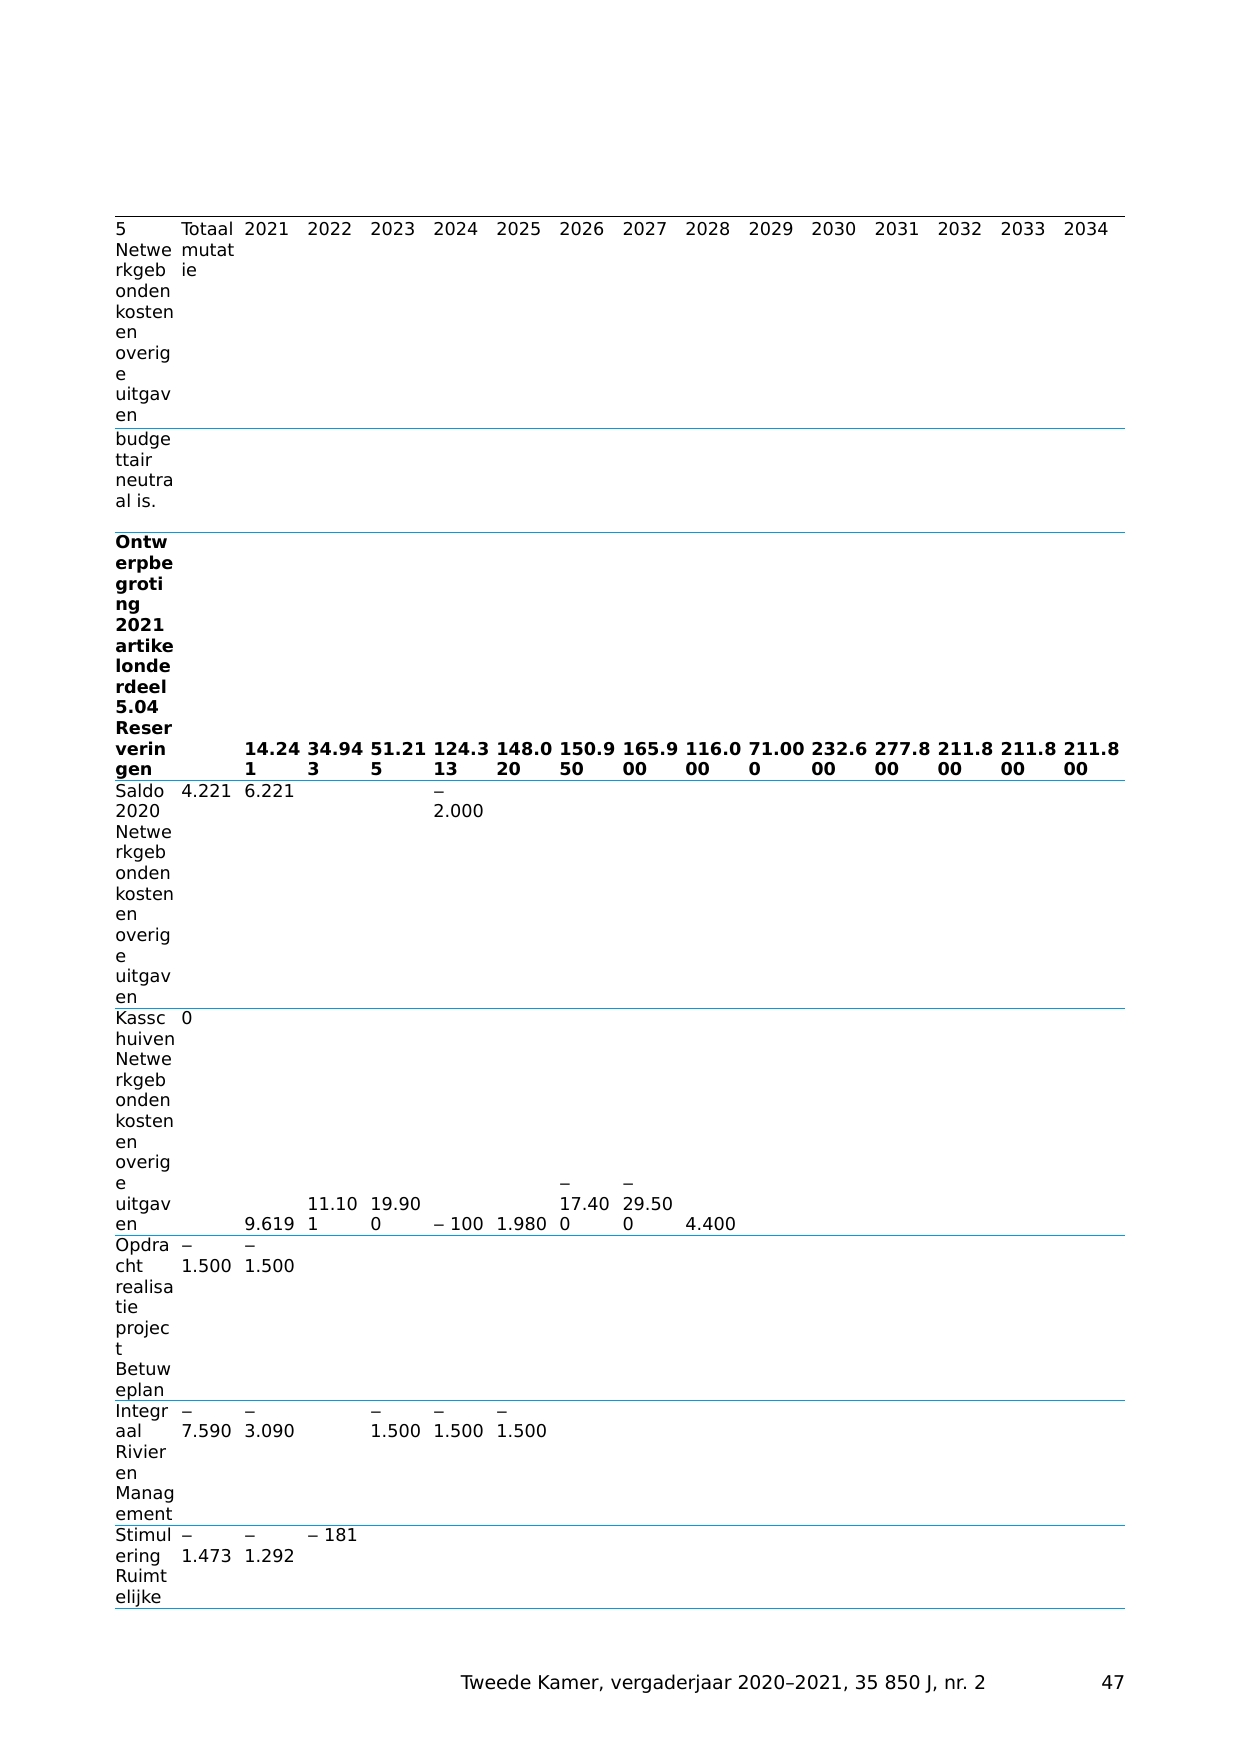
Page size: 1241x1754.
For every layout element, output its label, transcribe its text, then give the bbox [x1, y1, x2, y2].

table_cell [934, 1401, 997, 1524]
table_cell [682, 1236, 745, 1400]
table_cell [367, 1526, 430, 1608]
table_cell [493, 1526, 556, 1608]
table_cell [1060, 1236, 1125, 1400]
table_cell 2027 [619, 217, 682, 428]
table_cell 2033 [998, 217, 1060, 428]
table_cell 19.900 [367, 1009, 430, 1235]
table_cell 2024 [430, 217, 493, 428]
table_cell Kasschuiven Netwerkgebonden kosten en overige uitgaven [115, 1009, 178, 1235]
table_cell [1060, 511, 1125, 532]
table_cell 232.600 [808, 533, 871, 780]
table_cell [745, 1401, 808, 1524]
table_cell [682, 1526, 745, 1608]
table_cell ‒ 3.090 [241, 1401, 304, 1524]
table_cell [934, 429, 997, 511]
table_cell Stimulering Ruimtelijke [115, 1526, 178, 1608]
table_cell [998, 781, 1060, 1007]
table_cell [178, 533, 241, 780]
table_cell 5 Netwerkgebonden kosten en overige uitgaven [115, 217, 178, 428]
table_cell [682, 429, 745, 511]
table_cell ‒ 100 [430, 1009, 493, 1235]
table_cell [808, 1401, 871, 1524]
table_cell [1060, 429, 1125, 511]
table_cell ‒ 1.473 [178, 1526, 241, 1608]
table_cell [934, 1236, 997, 1400]
table_cell [871, 781, 934, 1007]
table_cell [367, 511, 430, 532]
table_cell [367, 781, 430, 1007]
table_cell [998, 1401, 1060, 1524]
table_cell [871, 1009, 934, 1235]
table_cell [745, 781, 808, 1007]
table_cell [367, 1236, 430, 1400]
table_cell 148.020 [493, 533, 556, 780]
table_cell 165.900 [619, 533, 682, 780]
table_cell ‒ 1.500 [178, 1236, 241, 1400]
table_cell 124.313 [430, 533, 493, 780]
table_cell [682, 1401, 745, 1524]
table_cell [871, 1401, 934, 1524]
table_cell [808, 429, 871, 511]
table_cell [304, 1401, 367, 1524]
table_cell 2028 [682, 217, 745, 428]
table_cell 2025 [493, 217, 556, 428]
table_cell [871, 1236, 934, 1400]
table_cell Opdracht realisatie project Betuweplan [115, 1236, 178, 1400]
table_cell [367, 429, 430, 511]
table_cell ‒ 29.500 [619, 1009, 682, 1235]
table_cell [178, 511, 241, 532]
table_cell [934, 1526, 997, 1608]
table_cell 211.800 [934, 533, 997, 780]
table_cell [556, 1526, 619, 1608]
table_cell ‒ 1.292 [241, 1526, 304, 1608]
table_cell [998, 511, 1060, 532]
table_cell budgettair neutraal is. [115, 429, 178, 511]
table_cell [871, 429, 934, 511]
table_cell [745, 511, 808, 532]
table_cell [430, 429, 493, 511]
table_cell Integraal Rivieren Management [115, 1401, 178, 1524]
table_cell [619, 781, 682, 1007]
table_cell 2034 [1060, 217, 1125, 428]
table_cell [745, 1236, 808, 1400]
table_cell [808, 781, 871, 1007]
table_cell 277.800 [871, 533, 934, 780]
table_cell [871, 511, 934, 532]
table_cell [178, 429, 241, 511]
table_cell [619, 1236, 682, 1400]
table_cell [1060, 781, 1125, 1007]
table_cell [304, 1236, 367, 1400]
table_cell 14.241 [241, 533, 304, 780]
table_cell 51.215 [367, 533, 430, 780]
table_cell [871, 1526, 934, 1608]
table_cell [493, 1236, 556, 1400]
table_cell 2023 [367, 217, 430, 428]
table_cell [998, 1236, 1060, 1400]
table_cell [1060, 1009, 1125, 1235]
table_cell ‒ 2.000 [430, 781, 493, 1007]
table_cell [556, 1401, 619, 1524]
table_cell [430, 1236, 493, 1400]
table_cell [619, 429, 682, 511]
table_cell [745, 1526, 808, 1608]
table_cell [682, 511, 745, 532]
table_cell [808, 1009, 871, 1235]
table_cell [619, 511, 682, 532]
table_cell [1060, 1401, 1125, 1524]
table_cell [556, 1236, 619, 1400]
table_cell 11.101 [304, 1009, 367, 1235]
table_header Artikel 5 Netwerkgebonden kosten en overige uitgaven [115, 191, 1125, 216]
table_cell 0 [178, 1009, 241, 1235]
table_cell [808, 1236, 871, 1400]
table_cell 2026 [556, 217, 619, 428]
table_cell 211.800 [1060, 533, 1125, 780]
table_cell [998, 429, 1060, 511]
table_cell [241, 429, 304, 511]
table_cell 2031 [871, 217, 934, 428]
table_cell [745, 429, 808, 511]
table_cell [934, 511, 997, 532]
table_cell [493, 781, 556, 1007]
table_cell [998, 1009, 1060, 1235]
table_cell Totaal mutatie [178, 217, 241, 428]
table_cell 4.221 [178, 781, 241, 1007]
table_cell 211.800 [998, 533, 1060, 780]
table_cell 2021 [241, 217, 304, 428]
table_cell [493, 429, 556, 511]
table_cell Saldo 2020 Netwerkgebonden kosten en overige uitgaven [115, 781, 178, 1007]
table_cell [808, 511, 871, 532]
table_cell [745, 1009, 808, 1235]
table_cell ‒ 1.500 [367, 1401, 430, 1524]
table_cell [493, 511, 556, 532]
table_cell 71.000 [745, 533, 808, 780]
table_cell ‒ 1.500 [430, 1401, 493, 1524]
table_cell [808, 1526, 871, 1608]
table_cell ‒ 1.500 [241, 1236, 304, 1400]
table_cell 116.000 [682, 533, 745, 780]
table_cell 34.943 [304, 533, 367, 780]
table_cell 2022 [304, 217, 367, 428]
table_cell [304, 511, 367, 532]
table_cell ‒ 17.400 [556, 1009, 619, 1235]
table_cell [304, 429, 367, 511]
table_cell Ontwerpbegroting 2021 artikelonderdeel 5.04 Reserveringen [115, 533, 178, 780]
table_cell [619, 1526, 682, 1608]
table_cell [682, 781, 745, 1007]
table_cell 4.400 [682, 1009, 745, 1235]
table_cell [241, 511, 304, 532]
table_cell [556, 781, 619, 1007]
table_cell 6.221 [241, 781, 304, 1007]
table_cell 2029 [745, 217, 808, 428]
table_cell ‒ 1.500 [493, 1401, 556, 1524]
table_cell 1.980 [493, 1009, 556, 1235]
table_cell [556, 429, 619, 511]
table_cell 2030 [808, 217, 871, 428]
table_cell [556, 511, 619, 532]
table_cell [430, 1526, 493, 1608]
table_cell [304, 781, 367, 1007]
table_cell [619, 1401, 682, 1524]
table_cell [998, 1526, 1060, 1608]
table_cell [934, 1009, 997, 1235]
table_cell [934, 781, 997, 1007]
table_cell [1060, 1526, 1125, 1608]
table_cell 150.950 [556, 533, 619, 780]
table_cell [115, 511, 178, 532]
table_cell 2032 [934, 217, 997, 428]
table_cell ‒ 7.590 [178, 1401, 241, 1524]
table_cell [430, 511, 493, 532]
table_cell 9.619 [241, 1009, 304, 1235]
table_cell ‒ 181 [304, 1526, 367, 1608]
